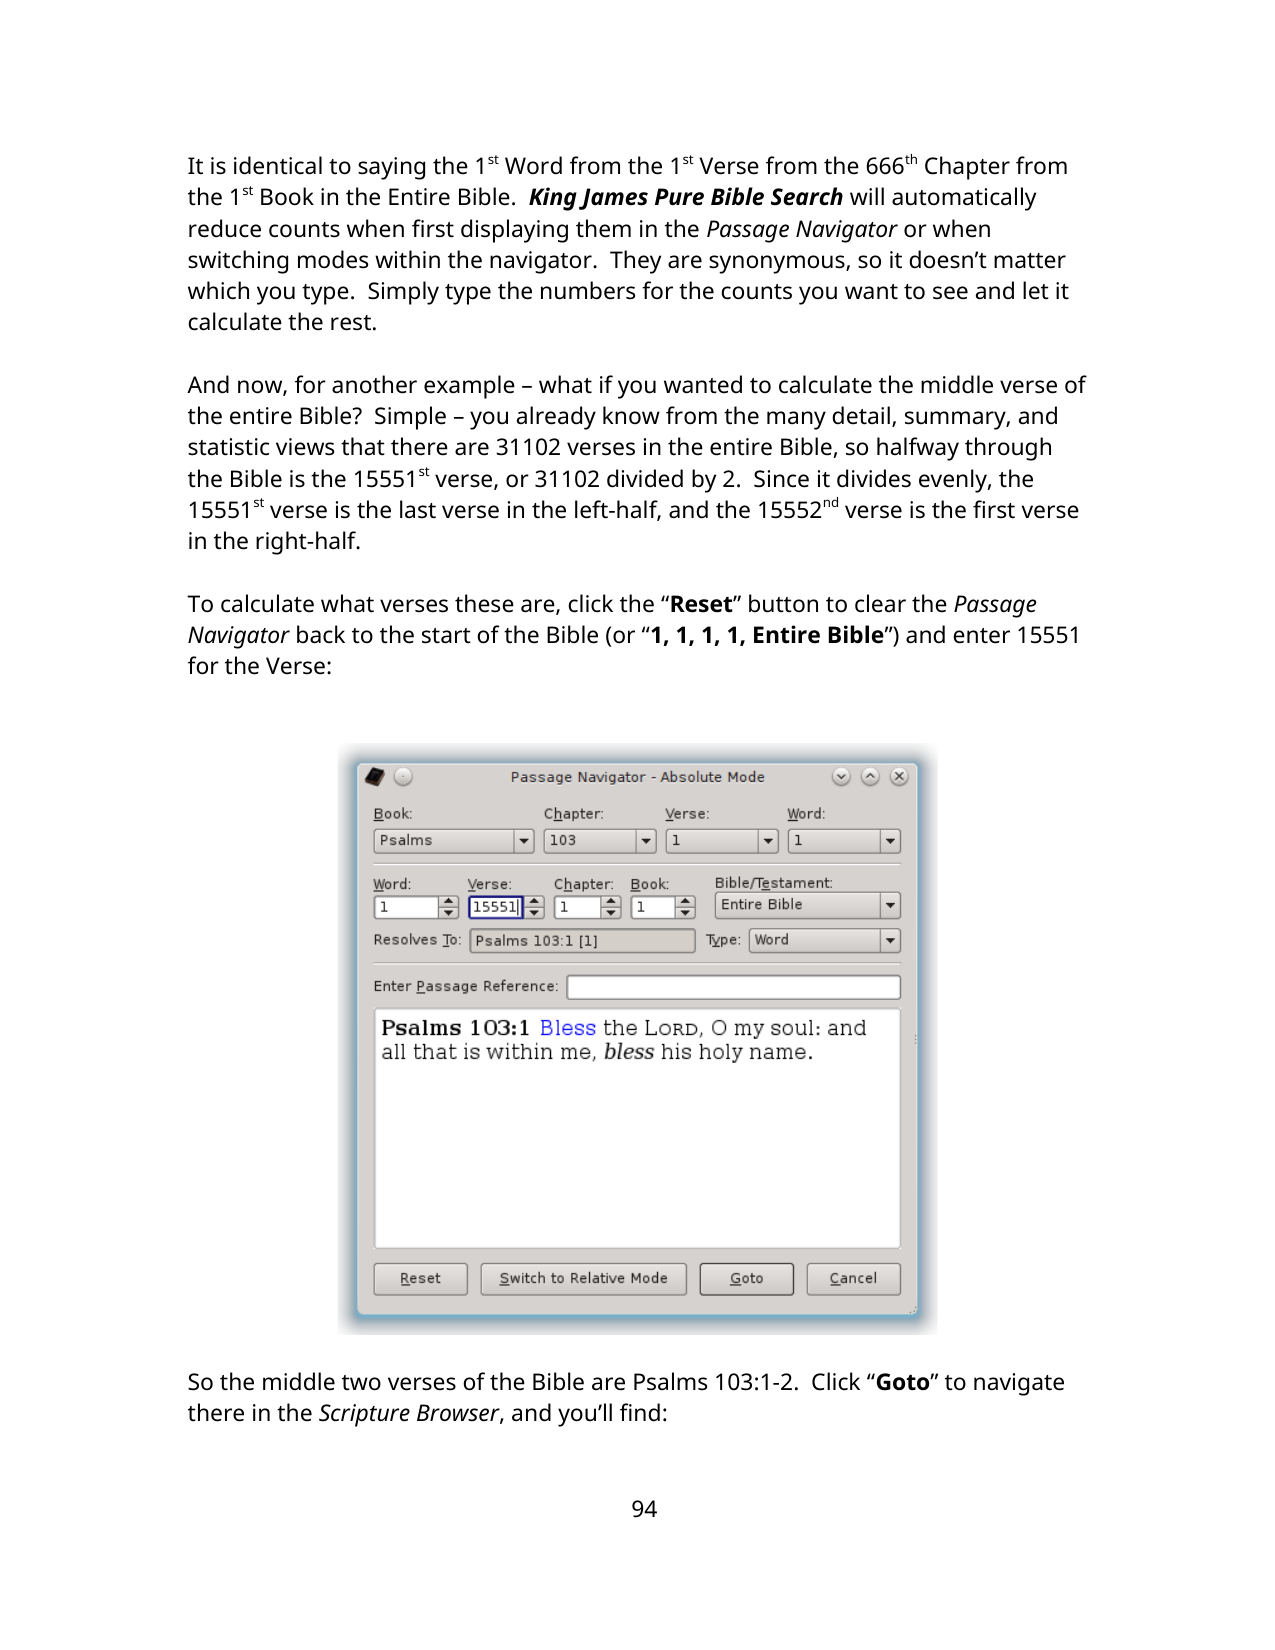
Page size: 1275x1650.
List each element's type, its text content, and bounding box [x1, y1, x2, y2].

text So the middle two verses of the Bible are Psalms 103:1-2. Click “Goto” to navigate there in the Scripture Browser, and you’ll find: [187, 1366, 1087, 1428]
text To calculate what verses these are, click the “Reset” button to clear the Passage Navigator back to the start of the Bible (or “1, 1, 1, 1, Entire Bible”) and enter 15551 for the Verse: [187, 587, 1087, 681]
text And now, for another example – what if you wanted to calculate the middle verse of the entire Bible? Simple – you already know from the many detail, summary, and statistic views that there are 31102 verses in the entire Bible, so halfway through the Bible is the 15551st verse, or 31102 divided by 2. Since it divides evenly, the 15551st verse is the last verse in the left-half, and the 15552nd verse is the first verse in the right-half. [187, 369, 1087, 556]
picture [337, 743, 938, 1335]
text It is identical to saying the 1st Word from the 1st Verse from the 666th Chapter from the 1st Book in the Entire Bible. King James Pure Bible Search will automatically reduce counts when first displaying them in the Passage Navigator or when switching modes within the navigator. They are synonymous, so it doesn’t matter which you type. Simply type the numbers for the counts you want to see and let it calculate the rest. [187, 150, 1087, 337]
